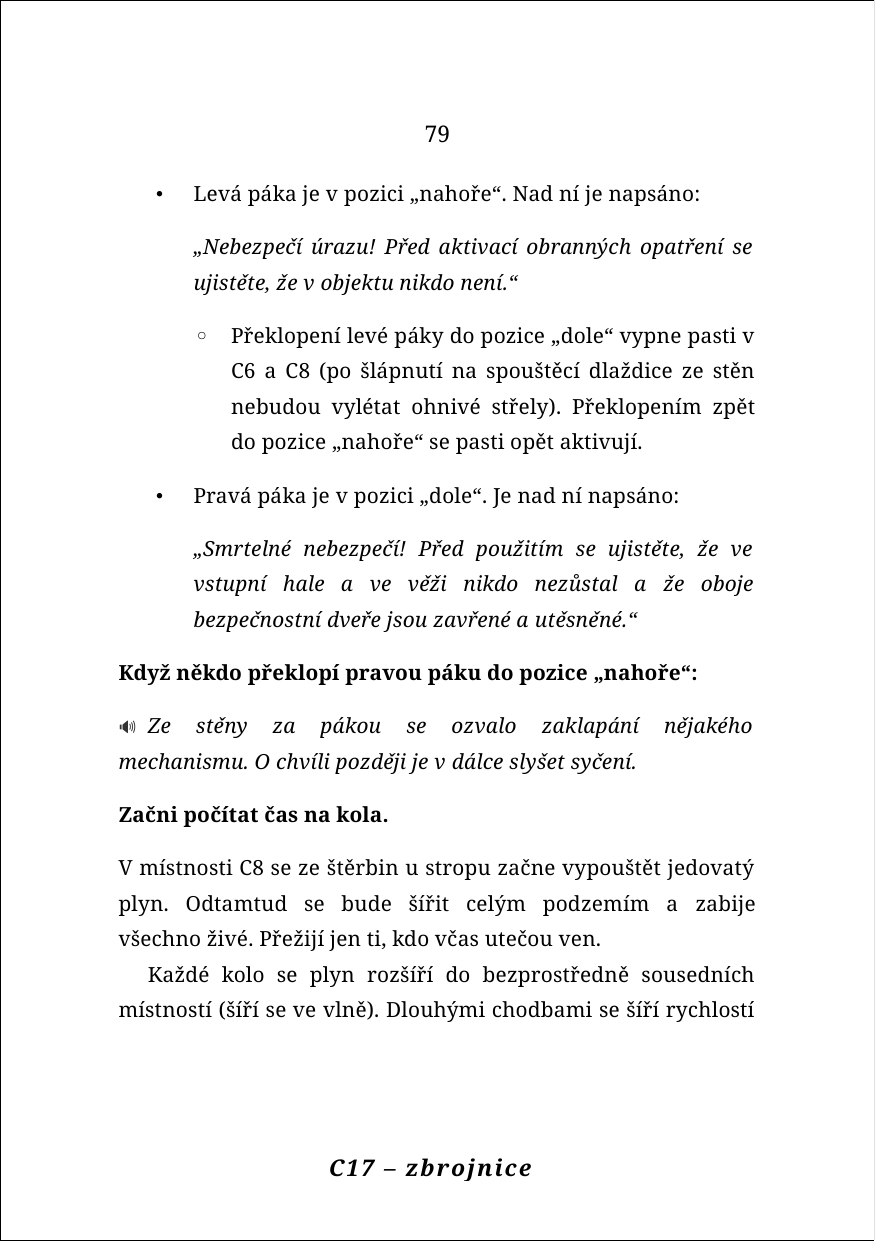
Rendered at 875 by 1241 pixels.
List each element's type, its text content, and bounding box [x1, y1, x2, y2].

text Když někdo překlopí pravou páku do pozice „nahoře“: [118, 658, 756, 687]
text 🔊 Ze stěny za pákou se ozvalo zaklapání nějakého mechanismu. O⁠ chvíli později je v⁠ dálce slyšet syčení. [118, 711, 756, 775]
text Začni počítat čas na kola. [118, 800, 756, 829]
list Levá páka je v⁠ pozici „nahoře“. Nad ní je napsáno: [156, 179, 756, 207]
list „Nebezpečí úrazu! Před aktivací obranných opatření se ujistěte, že v⁠ objektu nikdo není.“ [156, 232, 756, 296]
list „Smrtelné nebezpečí! Před použitím se ujistěte, že ve vstupní hale a⁠ ve věži nikdo nezůstal a⁠ že oboje bezpečnostní dveře jsou zavřené a⁠ utěsněné.“ [156, 534, 756, 633]
list Překlopení levé páky do pozice „dole“ vypne pasti v⁠ C6 a⁠ C8 (po šlápnutí na spouštěcí dlaždice ze stěn nebudou vylétat ohnivé střely). Překlopením zpět do pozice „nahoře“ se pasti opět aktivují. [193, 321, 756, 456]
text V místnosti C8 se ze štěrbin u stropu začne vypouštět jedovatý plyn. Odtamtud se bude šířit celým podzemím a⁠ zabije všechno živé. Přežijí jen ti, kdo včas utečou ven. Každé kolo se plyn rozšíří do bezprostředně sousedních místností (šíří se ve vlně). Dlouhými chodbami se šíří rychlostí [118, 853, 756, 1024]
list Pravá páka je v⁠ pozici „dole“. Je nad ní napsáno: [156, 481, 756, 509]
